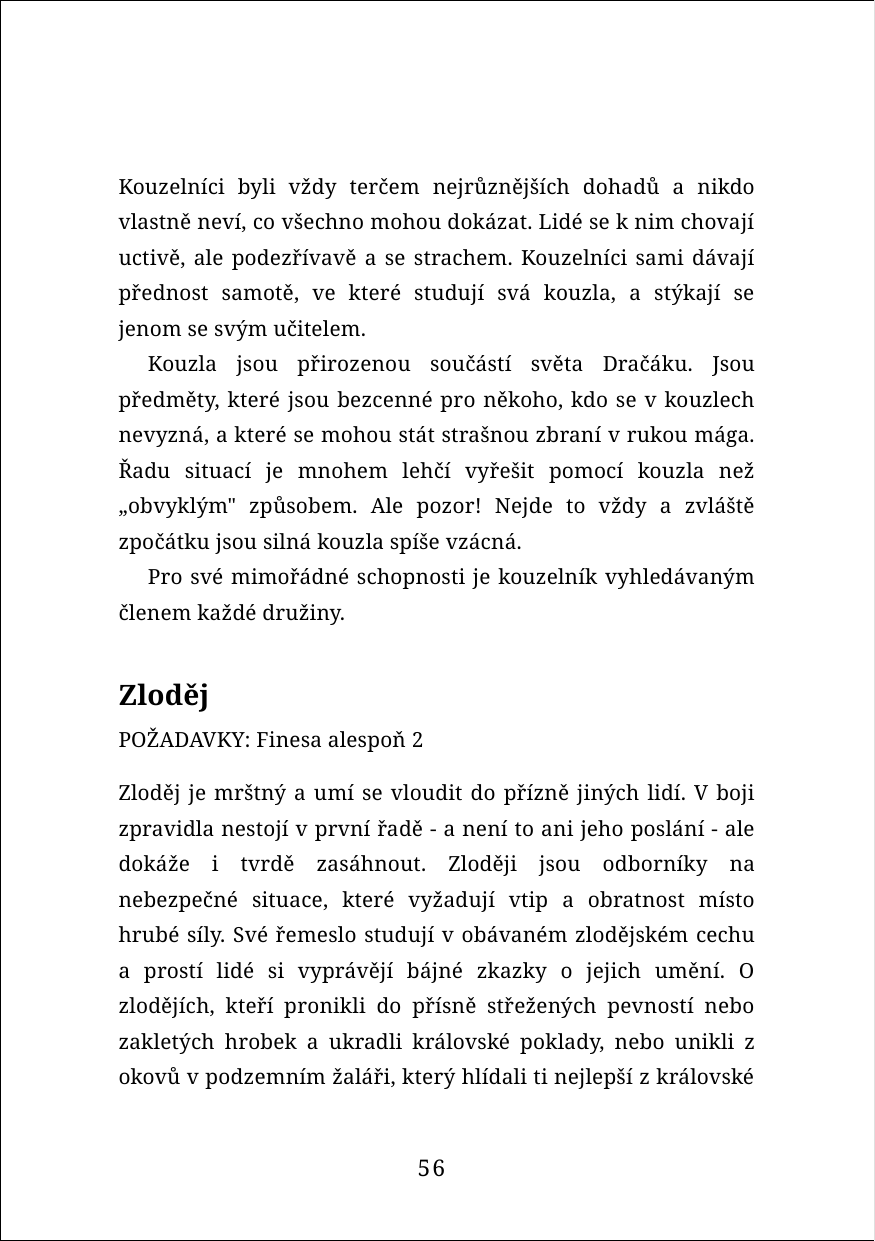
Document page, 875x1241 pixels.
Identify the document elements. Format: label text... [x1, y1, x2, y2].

text POŽADAVKY: Finesa alespoň 2 [118, 725, 756, 753]
subtitle Zloděj [118, 675, 756, 713]
text Kouzelníci byli vždy terčem nejrůznějších dohadů a nikdo vlastně neví, co všechno mohou dokázat. Lidé se k nim chovají uctivě, ale podezřívavě a se strachem. Kouzelníci sami dávají přednost samotě, ve které studují svá kouzla, a stýkají se jenom se svým učitelem. Kouzla jsou přirozenou součástí světa Dračáku. Jsou předměty, které jsou bezcenné pro někoho, kdo se v kouzlech nevyzná, a které se mohou stát strašnou zbraní v rukou mága. Řadu situací je mnohem lehčí vyřešit pomocí kouzla než „obvyklým" způsobem. Ale pozor! Nejde to vždy a zvláště zpočátku jsou silná kouzla spíše vzácná. Pro své mimořádné schopnosti je kouzelník vyhledávaným členem každé družiny. [118, 172, 756, 626]
text Zloděj je mrštný a umí se vloudit do přízně jiných lidí. V boji zpravidla nestojí v první řadě - a není to ani jeho poslání - ale dokáže i tvrdě zasáhnout. Zloději jsou odborníky na nebezpečné situace, které vyžadují vtip a obratnost místo hrubé síly. Své řemeslo studují v obávaném zlodějském cechu a prostí lidé si vyprávějí bájné zkazky o jejich umění. O zlodějích, kteří pronikli do přísně střežených pevností nebo zakletých hrobek a ukradli královské poklady, nebo unikli z okovů v podzemním žaláři, který hlídali ti nejlepší z královské [118, 778, 756, 1091]
